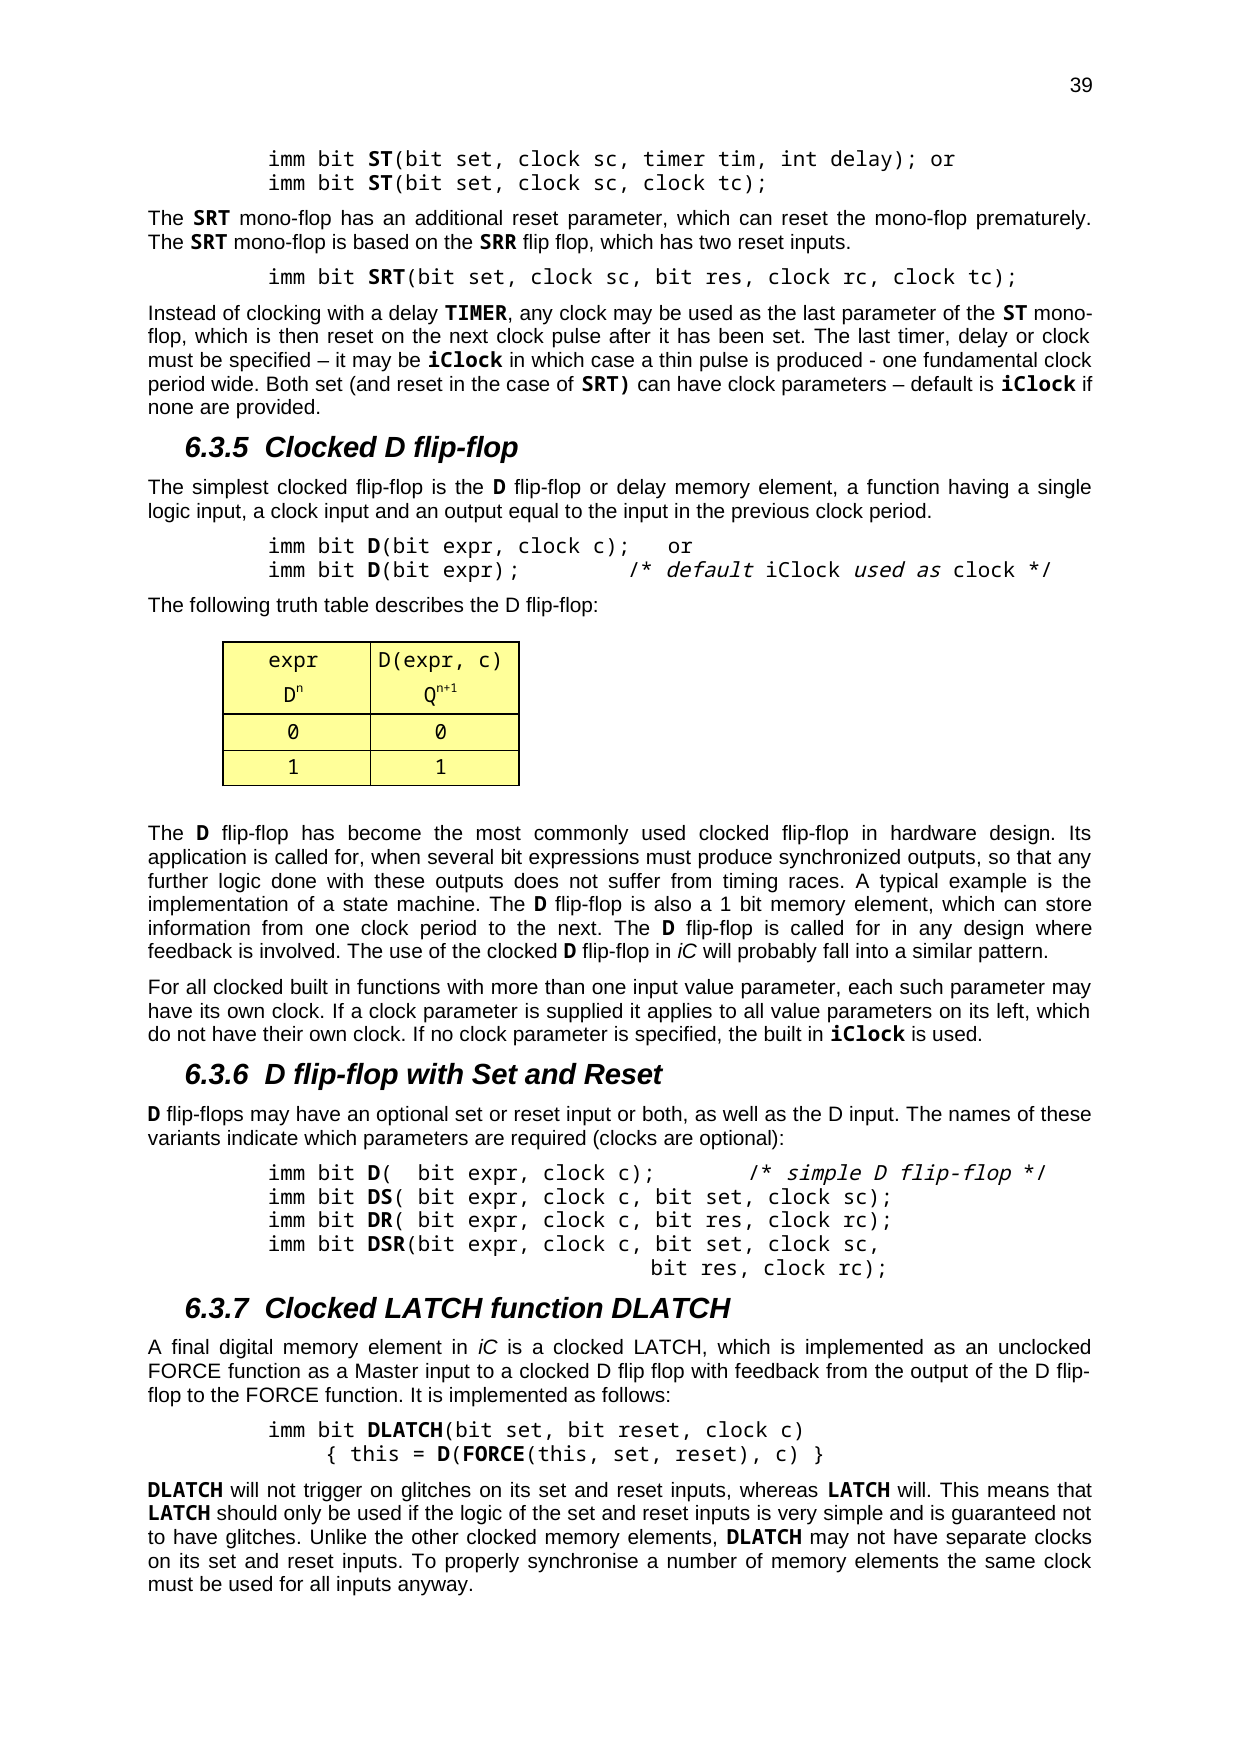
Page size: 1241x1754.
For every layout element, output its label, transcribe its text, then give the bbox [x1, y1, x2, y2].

subtitle Clocked LATCH function DLATCH [184, 1292, 1092, 1324]
text imm bit SRT(bit set, clock sc, bit res, clock rc, clock tc); [268, 266, 1092, 289]
text imm bit ST(bit set, clock sc, timer tim, int delay); or imm bit ST(bit set, clock sc, clock tc); [268, 148, 1092, 195]
table_header expr [224, 643, 370, 678]
subtitle Clocked D flip-flop [184, 431, 1092, 464]
text A final digital memory element in iC is a clocked LATCH, which is implemented as an unclocked FORCE function as a Master input to a clocked D flip flop with feedback from the output of the D flip-flop to the FORCE function. It is implemented as follows: [148, 1336, 1092, 1407]
table_cell 0 [371, 715, 518, 750]
text imm bit DLATCH(bit set, bit reset, clock c) { this = D(FORCE(this, set, reset), c) } [268, 1418, 1092, 1466]
text DLATCH will not trigger on glitches on its set and reset inputs, whereas LATCH will. This means that LATCH should only be used if the logic of the set and reset inputs is very simple and is guaranteed not to have glitches. Unlike the other clocked memory elements, DLATCH may not have separate clocks on its set and reset inputs. To properly synchronise a number of memory elements the same clock must be used for all inputs anyway. [148, 1478, 1092, 1597]
text The D flip-flop has become the most commonly used clocked flip-flop in hardware design. Its application is called for, when several bit expressions must produce synchronized outputs, so that any further logic done with these outputs does not suffer from timing races. A typical example is the implementation of a state machine. The D flip-flop is also a 1 bit memory element, which can store information from one clock period to the next. The D flip-flop is called for in any design where feedback is involved. The use of the clocked D flip-flop in iC will probably fall into a similar pattern. [148, 822, 1092, 964]
text D flip-flops may have an optional set or reset input or both, as well as the D input. The names of these variants indicate which parameters are required (clocks are optional): [148, 1102, 1092, 1150]
text imm bit D( bit expr, clock c); /* simple D flip-flop */ imm bit DS( bit expr, clock c, bit set, clock sc); imm bit DR( bit expr, clock c, bit res, clock rc); imm bit DSR(bit expr, clock c, bit set, clock sc, bit res, clock rc); [268, 1162, 1092, 1280]
text Instead of clocking with a delay TIMER, any clock may be used as the last parameter of the ST mono-flop, which is then reset on the next clock pulse after it has been set. The last timer, delay or clock must be specified – it may be iClock in which case a thin pulse is produced - one fundamental clock period wide. Both set (and reset in the case of SRT) can have clock parameters – default is iClock if none are provided. [148, 301, 1092, 419]
subtitle D flip-flop with Set and Reset [184, 1058, 1092, 1091]
text The simplest clocked flip-flop is the D flip-flop or delay memory element, a function having a single logic input, a clock input and an output equal to the input in the previous clock period. [148, 476, 1092, 523]
text The SRT mono-flop has an additional reset parameter, which can reset the mono-flop prematurely. The SRT mono-flop is based on the SRR flip flop, which has two reset inputs. [148, 207, 1092, 254]
table_cell 0 [224, 715, 370, 750]
table_cell 1 [224, 751, 370, 785]
table_cell Dn [224, 678, 370, 713]
table_cell Qn+1 [371, 678, 518, 713]
text For all clocked built in functions with more than one input value parameter, each such parameter may have its own clock. If a clock parameter is supplied it applies to all value parameters on its left, which do not have their own clock. If no clock parameter is specified, the built in iClock is used. [148, 976, 1092, 1046]
table_cell 1 [371, 751, 518, 785]
text imm bit D(bit expr, clock c); or imm bit D(bit expr) ; /* default iClock used as clock */ [268, 534, 1092, 582]
text The following truth table describes the D flip-flop: [148, 594, 1092, 617]
table_header D(expr, c) [371, 643, 518, 678]
